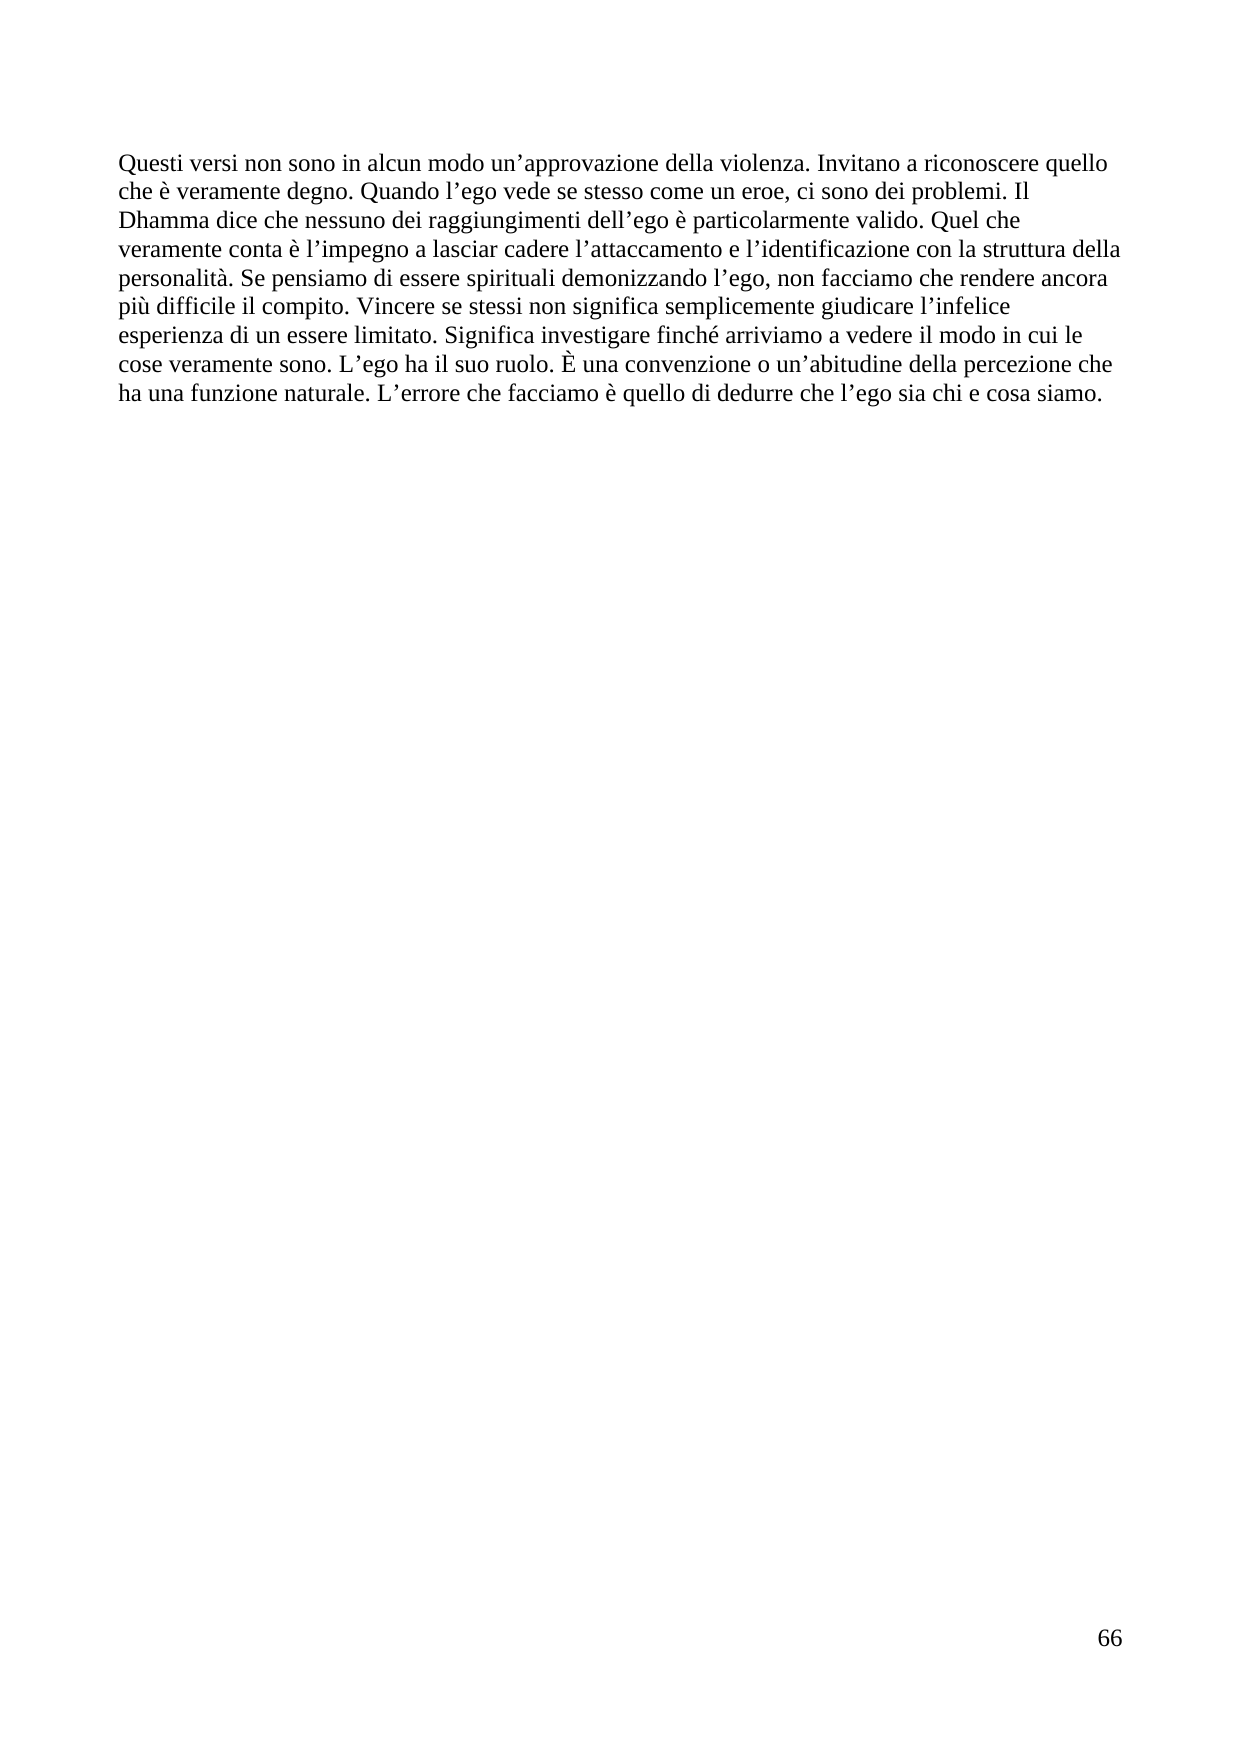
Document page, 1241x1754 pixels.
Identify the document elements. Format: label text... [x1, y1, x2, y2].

text Questi versi non sono in alcun modo un’approvazione della violenza. Invitano a riconoscere quello che è veramente degno. Quando l’ego vede se stesso come un eroe, ci sono dei problemi. Il Dhamma dice che nessuno dei raggiungimenti dell’ego è particolarmente valido. Quel che veramente conta è l’impegno a lasciar cadere l’attaccamento e l’identificazione con la struttura della personalità. Se pensiamo di essere spirituali demonizzando l’ego, non facciamo che rendere ancora più difficile il compito. Vincere se stessi non significa semplicemente giudicare l’infelice esperienza di un essere limitato. Significa investigare finché arriviamo a vedere il modo in cui le cose veramente sono. L’ego ha il suo ruolo. È una convenzione o un’abitudine della percezione che ha una funzione naturale. L’errore che facciamo è quello di dedurre che l’ego sia chi e cosa siamo. [118, 148, 1122, 406]
